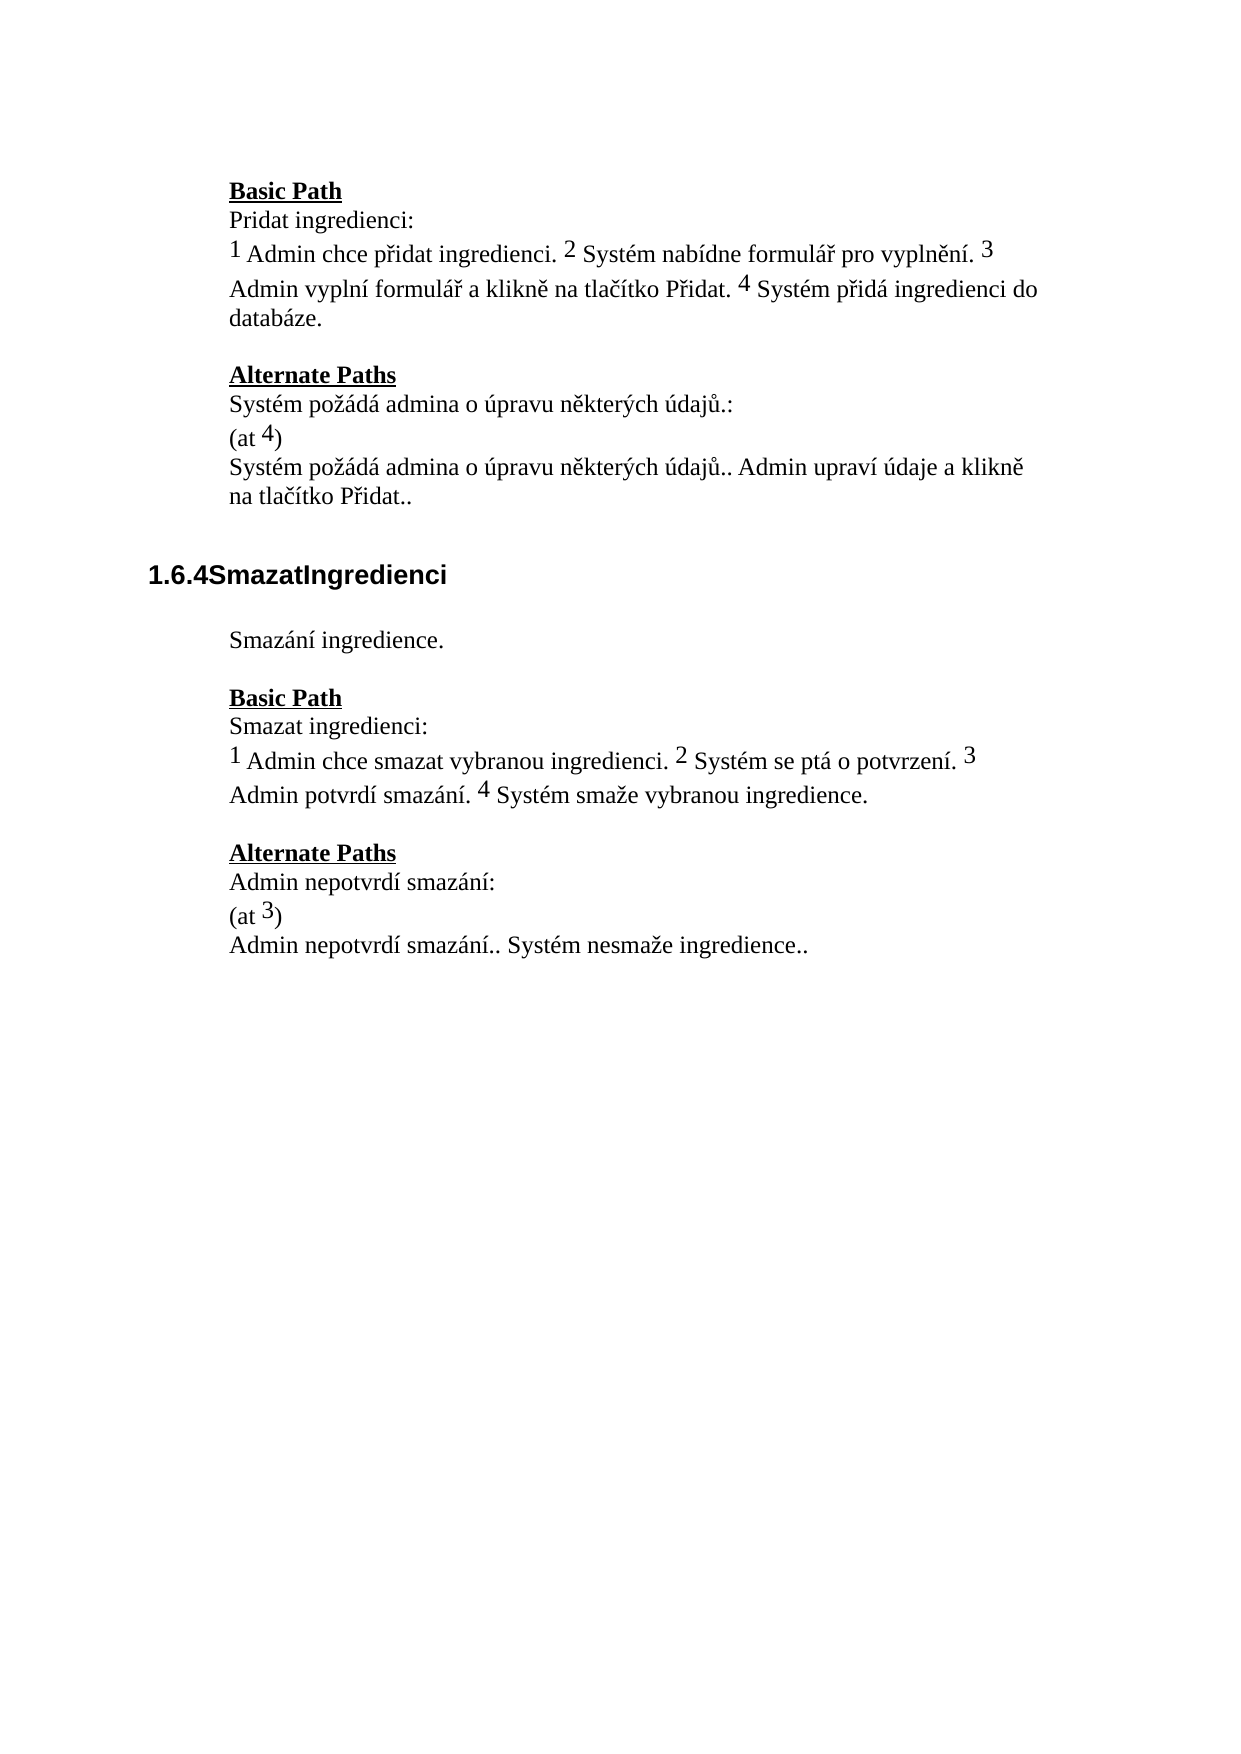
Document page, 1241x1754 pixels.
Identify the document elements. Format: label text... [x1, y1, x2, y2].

table_header Basic Path Pridat ingredienci: 1 Admin chce přidat ingredienci. 2 Systém nabídne formulář pro vyplnění. 3 Admin vyplní formulář a klikně na tlačítko Přidat. 4 Systém přidá ingredienci do databáze. Alternate Paths Systém požádá admina o úpravu některých údajů.: (at 4) Systém požádá admina o úpravu některých údajů.. Admin upraví údaje a klikně na tlačítko Přidat.. [223, 148, 1048, 510]
subtitle SmazatIngredienci [148, 559, 1093, 590]
table_header Smazání ingredience. Basic Path Smazat ingredienci: 1 Admin chce smazat vybranou ingredienci. 2 Systém se ptá o potvrzení. 3 Admin potvrdí smazání. 4 Systém smaže vybranou ingredience. Alternate Paths Admin nepotvrdí smazání: (at 3) Admin nepotvrdí smazání.. Systém nesmaže ingredience.. [223, 625, 1048, 958]
